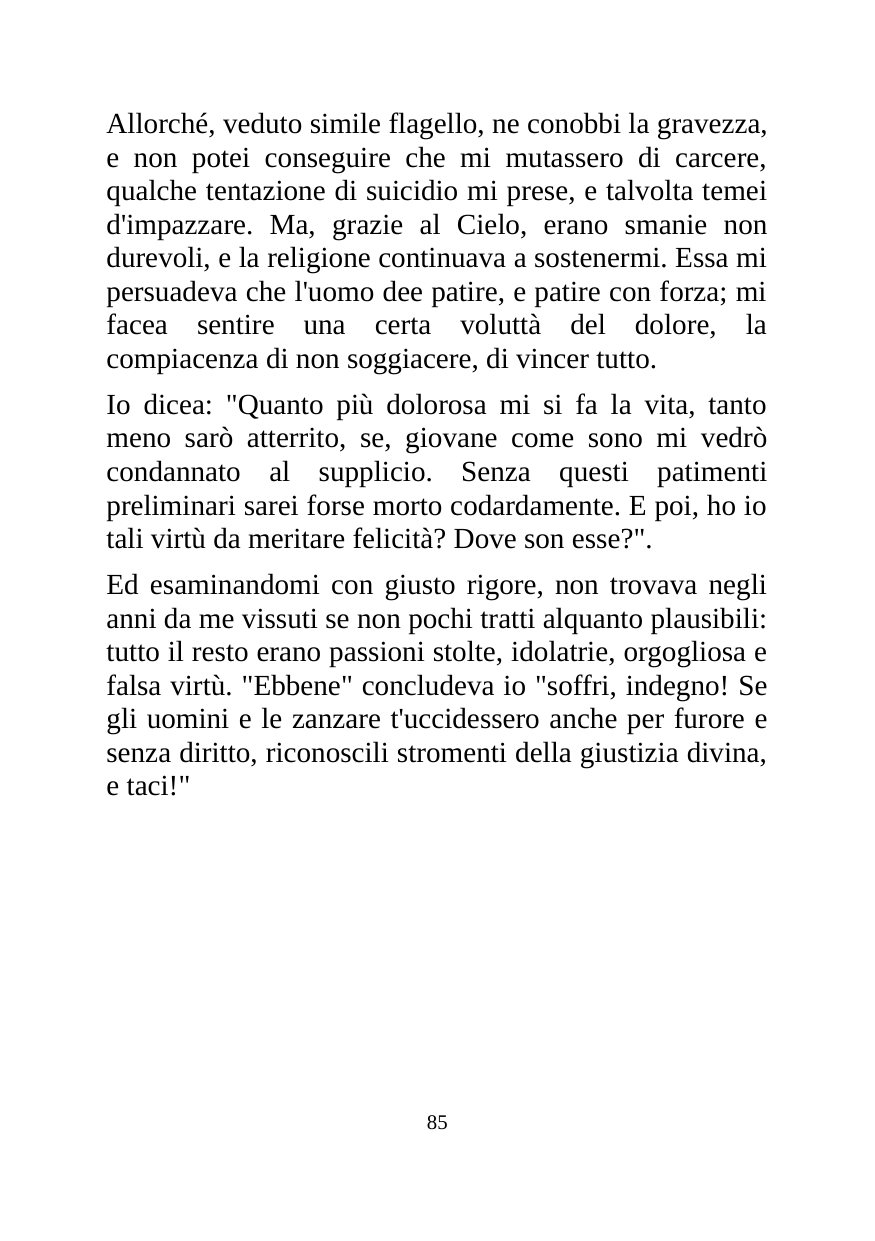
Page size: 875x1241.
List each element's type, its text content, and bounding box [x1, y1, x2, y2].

text Io dicea: "Quanto più dolorosa mi si fa la vita, tanto meno sarò atterrito, se, giovane come sono mi vedrò condannato al supplicio. Senza questi patimenti preliminari sarei forse morto codardamente. E poi, ho io tali virtù da meritare felicità? Dove son esse?". [106, 387, 768, 555]
text Allorché, veduto simile flagello, ne conobbi la gravezza, e non potei conseguire che mi mutassero di carcere, qualche tentazione di suicidio mi prese, e talvolta temei d'impazzare. Ma, grazie al Cielo, erano smanie non durevoli, e la religione continuava a sostenermi. Essa mi persuadeva che l'uomo dee patire, e patire con forza; mi facea sentire una certa voluttà del dolore, la compiacenza di non soggiacere, di vincer tutto. [106, 106, 768, 374]
text Ed esaminandomi con giusto rigore, non trovava negli anni da me vissuti se non pochi tratti alquanto plausibili: tutto il resto erano passioni stolte, idolatrie, orgogliosa e falsa virtù. "Ebbene" concludeva io "soffri, indegno! Se gli uomini e le zanzare t'uccidessero anche per furore e senza diritto, riconoscili stromenti della giustizia divina, e taci!" [106, 567, 768, 802]
